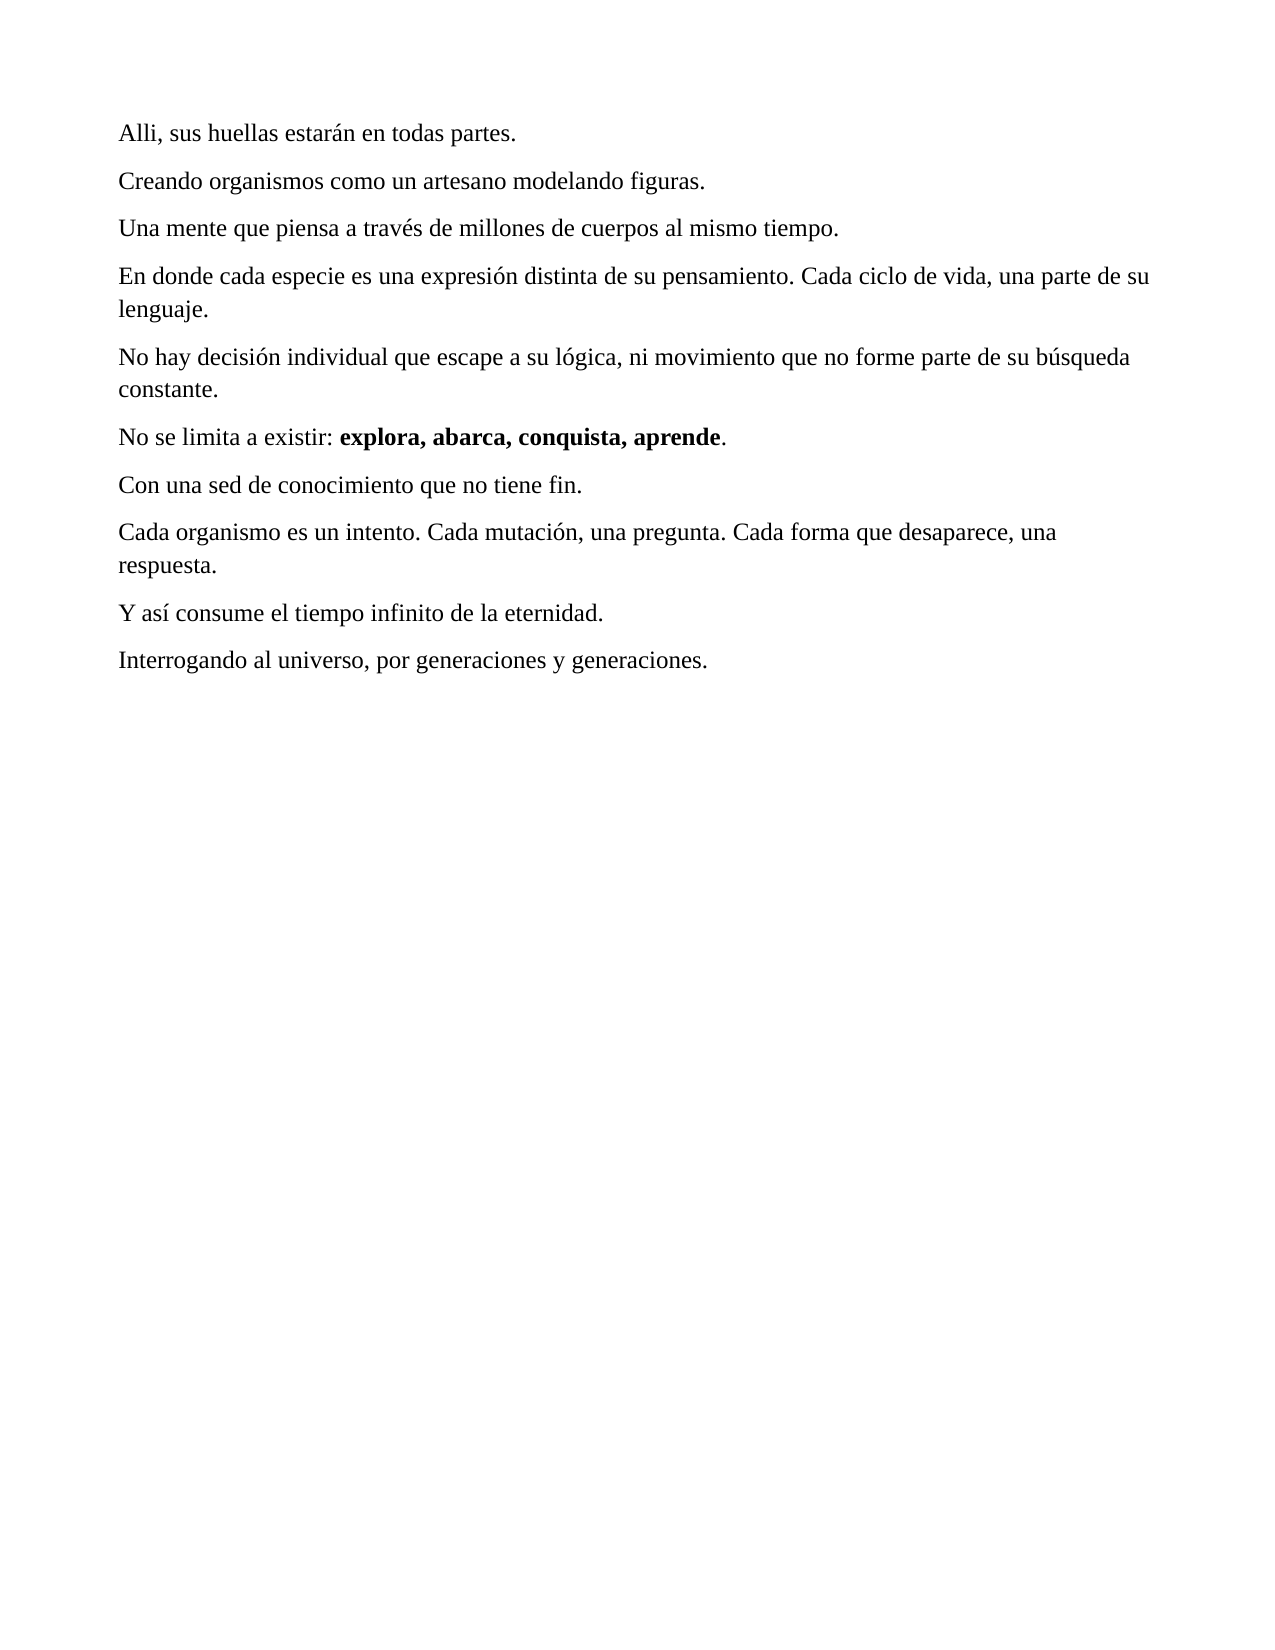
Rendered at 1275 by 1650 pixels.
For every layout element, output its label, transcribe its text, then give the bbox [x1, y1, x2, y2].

text No se limita a existir: explora, abarca, conquista, aprende. [118, 422, 1157, 451]
text En donde cada especie es una expresión distinta de su pensamiento. Cada ciclo de vida, una parte de su lenguaje. [118, 261, 1157, 323]
text Interrogando al universo, por generaciones y generaciones. [118, 646, 1157, 674]
text Alli, sus huellas estarán en todas partes. [118, 118, 1157, 147]
text No hay decisión individual que escape a su lógica, ni movimiento que no forme parte de su búsqueda constante. [118, 342, 1157, 403]
text Una mente que piensa a través de millones de cuerpos al mismo tiempo. [118, 213, 1157, 242]
text Con una sed de conocimiento que no tiene fin. [118, 470, 1157, 498]
text Cada organismo es un intento. Cada mutación, una pregunta. Cada forma que desaparece, una respuesta. [118, 517, 1157, 579]
text Creando organismos como un artesano modelando figuras. [118, 166, 1157, 194]
text Y así consume el tiempo infinito de la eternidad. [118, 598, 1157, 627]
